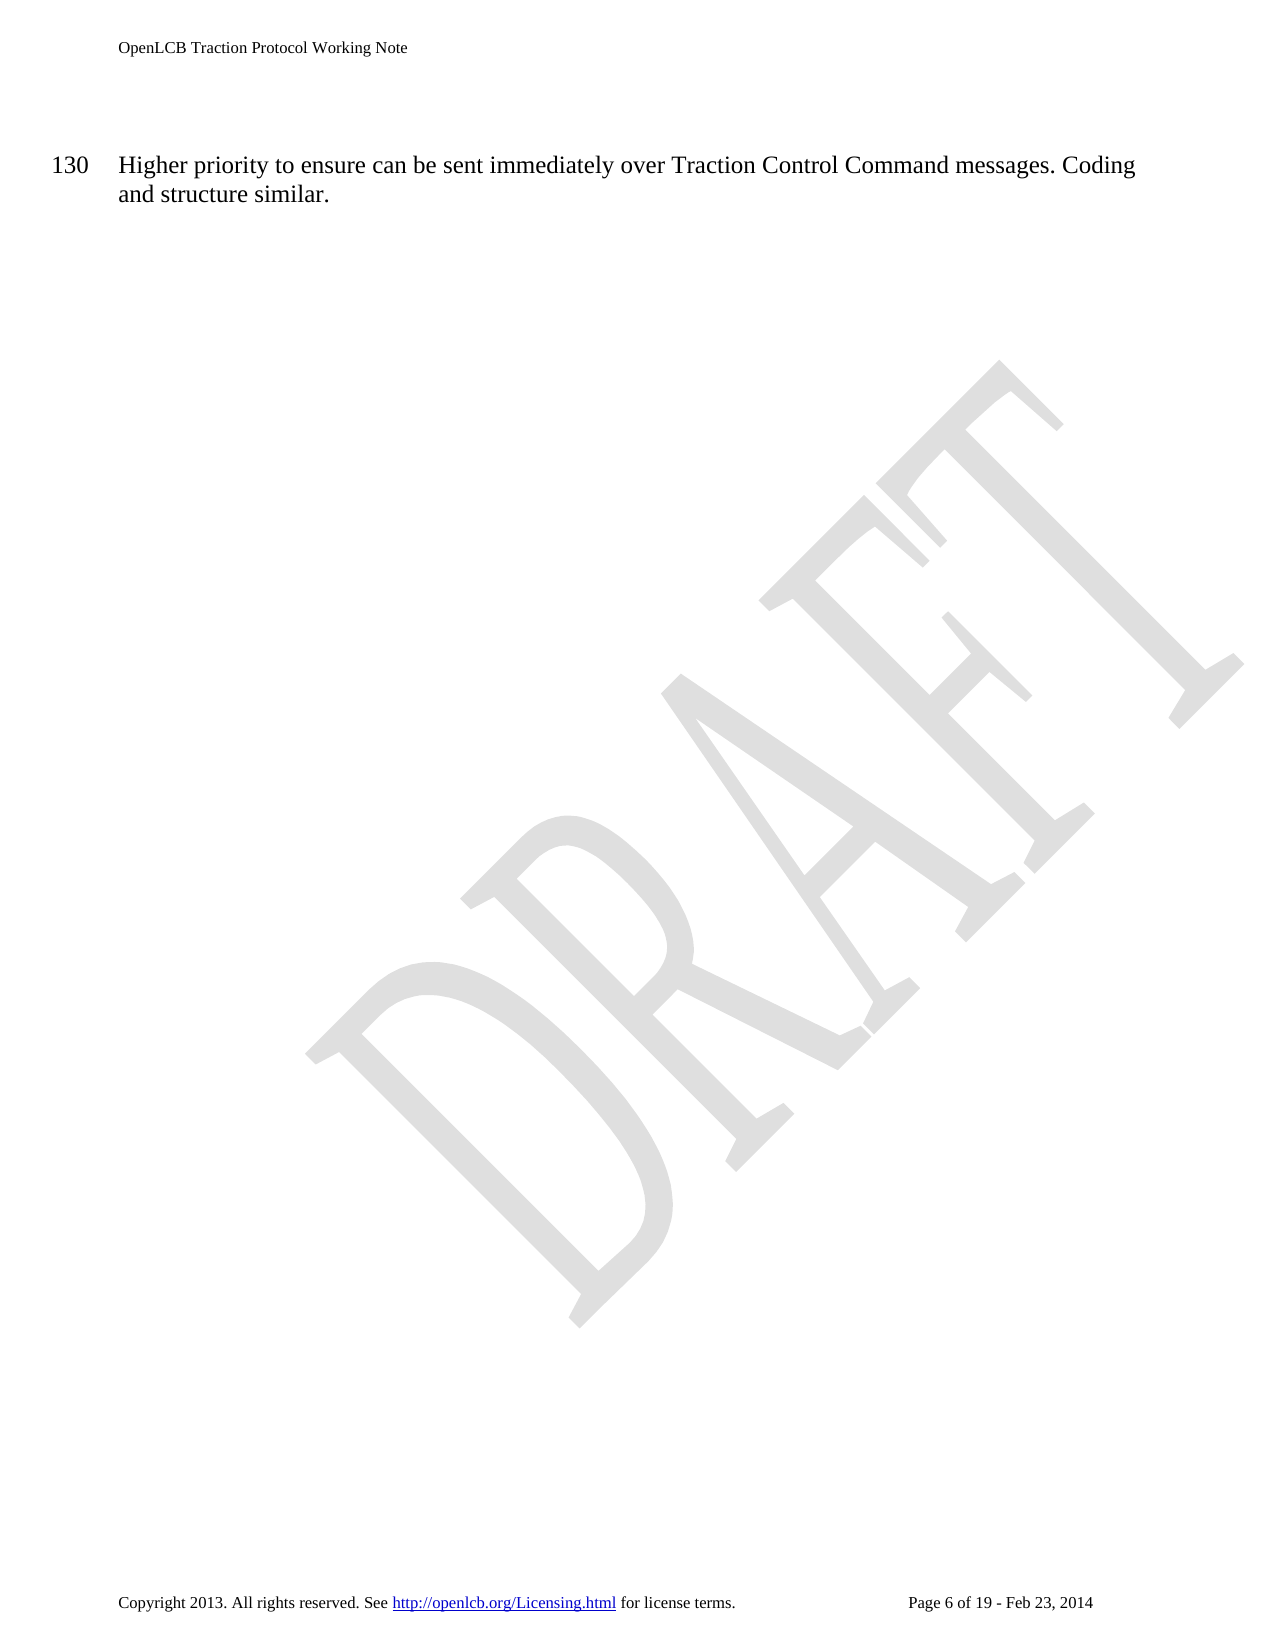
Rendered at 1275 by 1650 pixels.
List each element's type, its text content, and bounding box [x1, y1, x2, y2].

text Higher priority to ensure can be sent immediately over Traction Control Command messages. Coding and structure similar. [118, 150, 1157, 207]
